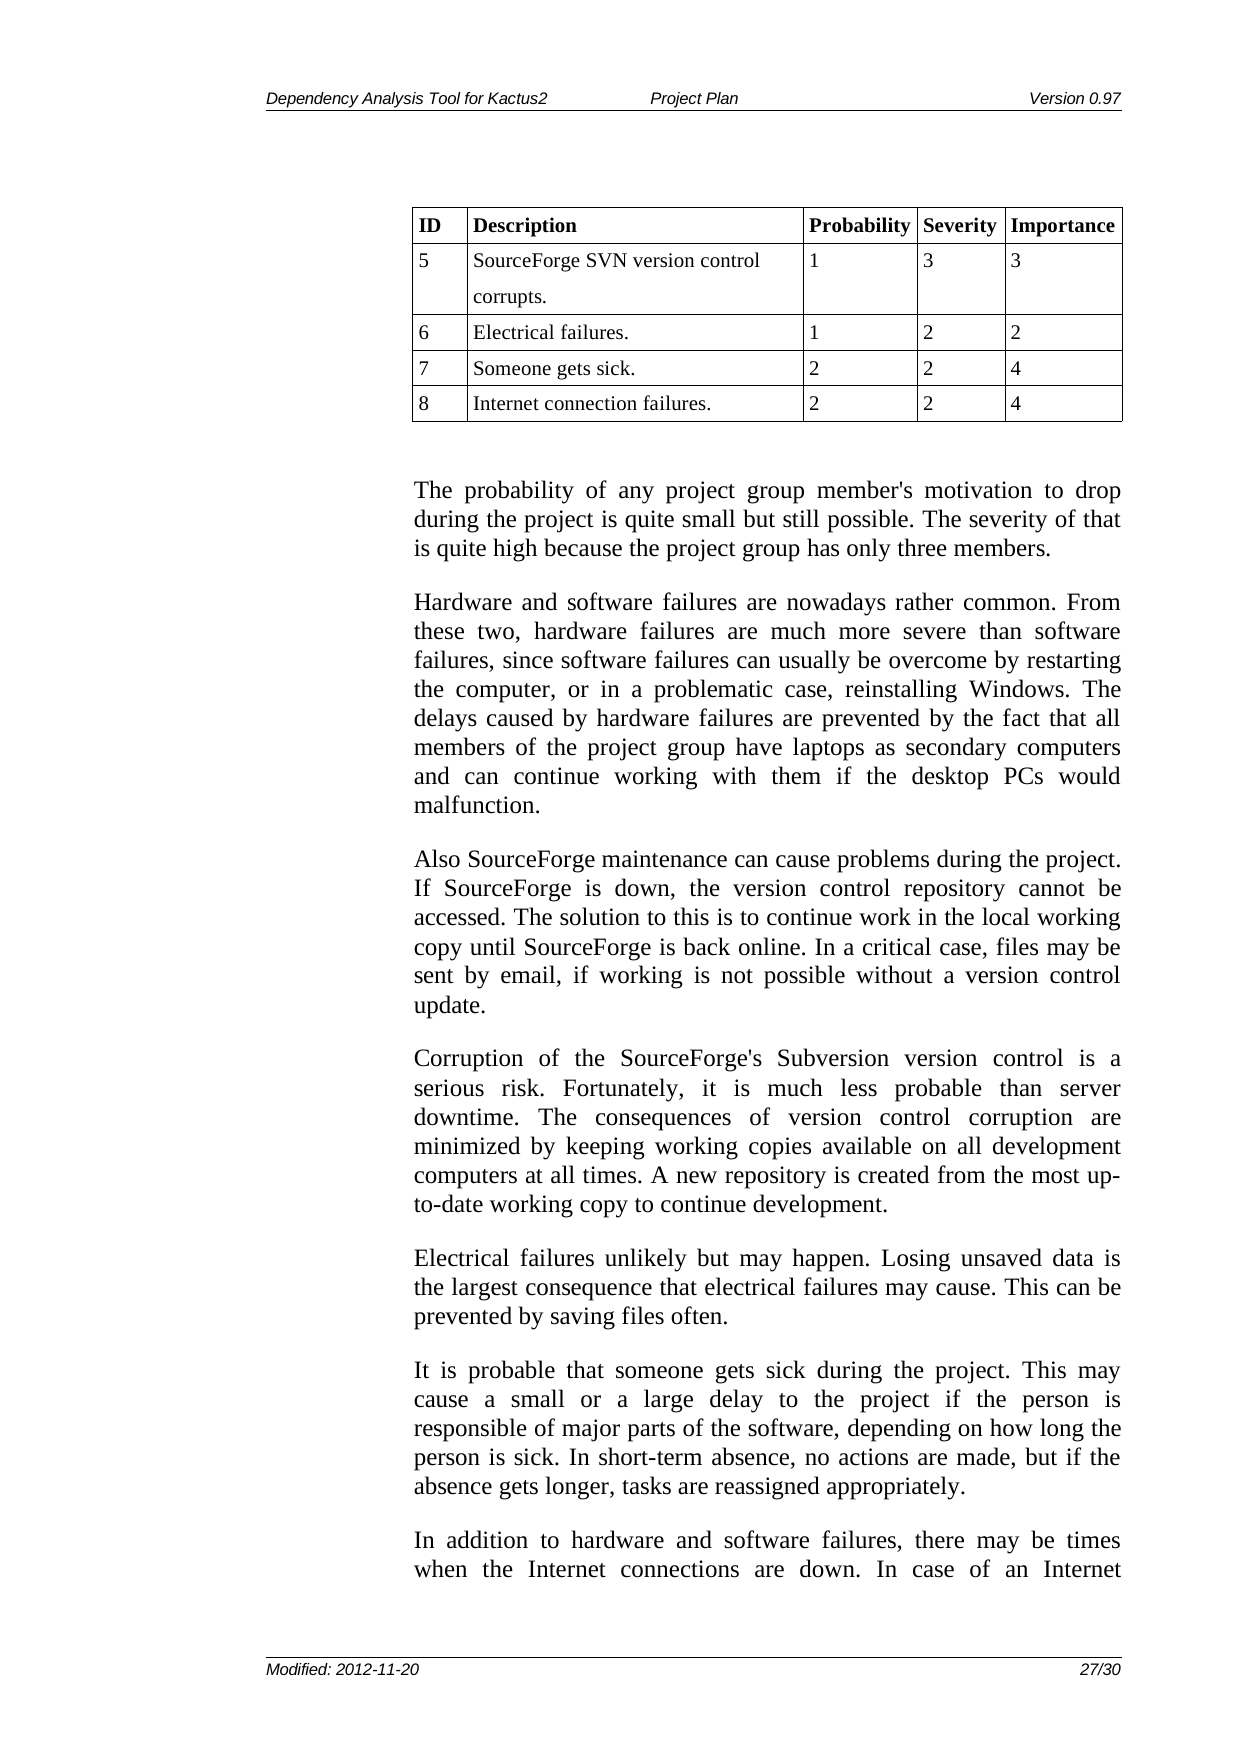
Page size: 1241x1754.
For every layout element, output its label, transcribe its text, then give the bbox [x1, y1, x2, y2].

text Corruption of the SourceForge's Subversion version control is a serious risk. Fortunately, it is much less probable than server downtime. The consequences of version control corruption are minimized by keeping working copies available on all development computers at all times. A new repository is created from the most up-to-date working copy to continue development. [413, 1043, 1122, 1218]
table_cell 3 [1006, 244, 1122, 314]
table_cell 1 [804, 244, 917, 314]
table_cell Internet connection failures. [468, 386, 803, 421]
table_cell 5 [413, 244, 467, 314]
text Hardware and software failures are nowadays rather common. From these two, hardware failures are much more severe than software failures, since software failures can usually be overcome by restarting the computer, or in a problematic case, reinstalling Windows. The delays caused by hardware failures are prevented by the fact that all members of the project group have laptops as secondary computers and can continue working with them if the desktop PCs would malfunction. [413, 587, 1122, 819]
table_cell 2 [918, 315, 1005, 350]
text The probability of any project group member's motivation to drop during the project is quite small but still possible. The severity of that is quite high because the project group has only three members. [413, 475, 1122, 562]
table_cell Someone gets sick. [468, 351, 803, 385]
table_header Importance [1006, 208, 1122, 242]
table_cell 4 [1006, 351, 1122, 385]
table_cell 7 [413, 351, 467, 385]
table_cell 2 [918, 351, 1005, 385]
table_cell SourceForge SVN version control corrupts. [468, 244, 803, 314]
table_header Description [468, 208, 803, 242]
table_cell 4 [1006, 386, 1122, 421]
table_cell 1 [804, 315, 917, 350]
text Electrical failures unlikely but may happen. Losing unsaved data is the largest consequence that electrical failures may cause. This can be prevented by saving files often. [413, 1242, 1122, 1330]
text Also SourceForge maintenance can cause problems during the project. If SourceForge is down, the version control repository cannot be accessed. The solution to this is to continue work in the local working copy until SourceForge is back online. In a critical case, files may be sent by email, if working is not possible without a version control update. [413, 844, 1122, 1018]
table_cell 2 [1006, 315, 1122, 350]
table_cell 3 [918, 244, 1005, 314]
table_cell 8 [413, 386, 467, 421]
table_cell 2 [918, 386, 1005, 421]
text In addition to hardware and software failures, there may be times when the Internet connections are down. In case of an Internet [413, 1524, 1122, 1583]
table_cell Electrical failures. [468, 315, 803, 350]
table_header ID [413, 208, 467, 242]
table_header Severity [918, 208, 1005, 242]
text It is probable that someone gets sick during the project. This may cause a small or a large delay to the project if the person is responsible of major parts of the software, depending on how long the person is sick. In short-term absence, no actions are made, but if the absence gets longer, tasks are reassigned appropriately. [413, 1354, 1122, 1500]
table_cell 6 [413, 315, 467, 350]
table_cell 2 [804, 386, 917, 421]
table_header Probability [804, 208, 917, 242]
table_cell 2 [804, 351, 917, 385]
